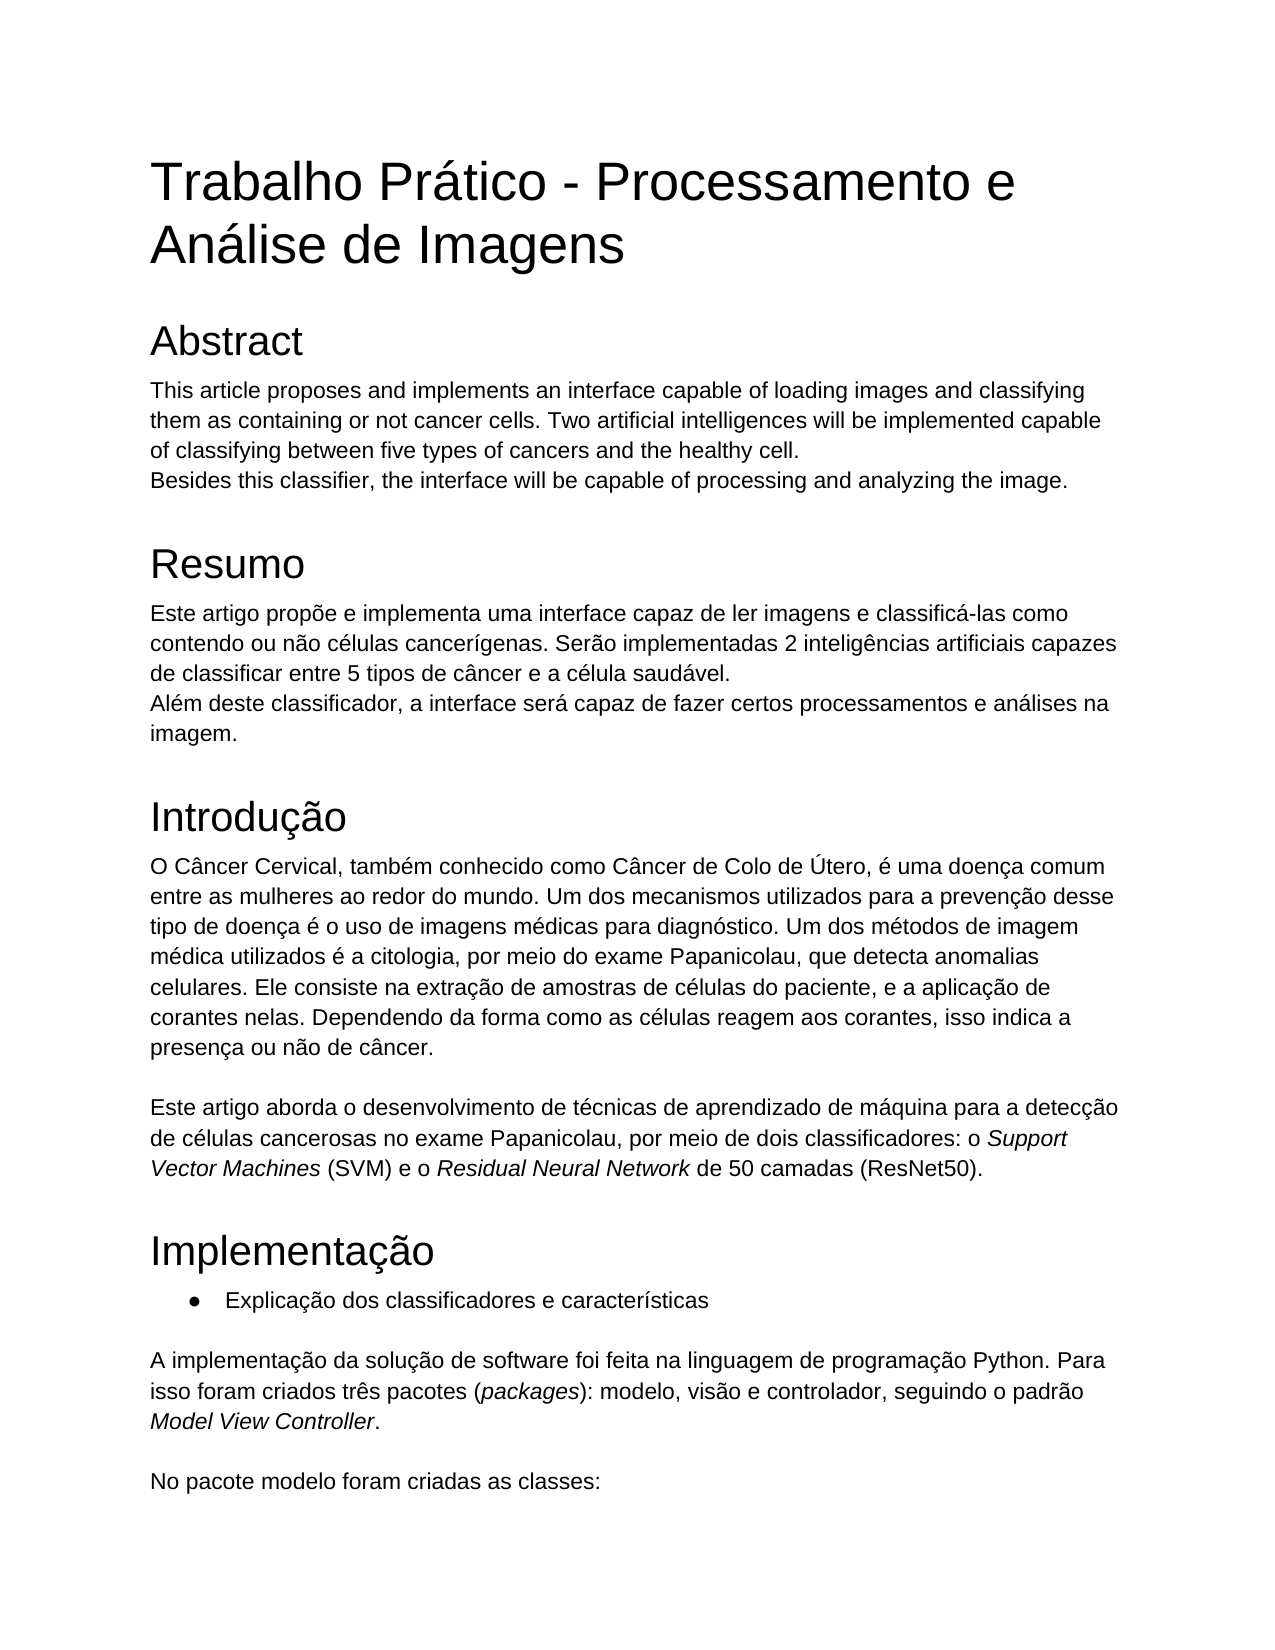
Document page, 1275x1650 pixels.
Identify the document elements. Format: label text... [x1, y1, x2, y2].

text A implementação da solução de software foi feita na linguagem de programação Python. Para isso foram criados três pacotes (packages): modelo, visão e controlador, seguindo o padrão Model View Controller. [150, 1347, 1125, 1434]
text Além deste classificador, a interface será capaz de fazer certos processamentos e análises na imagem. [150, 690, 1125, 747]
subtitle Abstract [150, 316, 1125, 364]
text Este artigo propõe e implementa uma interface capaz de ler imagens e classificá-las como contendo ou não células cancerígenas. Serão implementadas 2 inteligências artificiais capazes de classificar entre 5 tipos de câncer e a célula saudável. [150, 599, 1125, 686]
text No pacote modelo foram criadas as classes: [150, 1468, 1125, 1495]
subtitle Implementação [150, 1227, 1125, 1274]
text Este artigo aborda o desenvolvimento de técnicas de aprendizado de máquina para a detecção de células cancerosas no exame Papanicolau, por meio de dois classificadores: o Support Vector Machines (SVM) e o Residual Neural Network de 50 camadas (ResNet50). [150, 1094, 1125, 1181]
text O Câncer Cervical, também conhecido como Câncer de Colo de Útero, é uma doença comum entre as mulheres ao redor do mundo. Um dos mecanismos utilizados para a prevenção desse tipo de doença é o uso de imagens médicas para diagnóstico. Um dos métodos de imagem médica utilizados é a citologia, por meio do exame Papanicolau, que detecta anomalias celulares. Ele consiste na extração de amostras de células do paciente, e a aplicação de corantes nelas. Dependendo da forma como as células reagem aos corantes, isso indica a presença ou não de câncer. [150, 853, 1125, 1060]
title Trabalho Prático - Processamento e Análise de Imagens [150, 150, 1125, 274]
subtitle Resumo [150, 539, 1125, 587]
text Besides this classifier, the interface will be capable of processing and analyzing the image. [150, 467, 1125, 494]
list Explicação dos classificadores e características [187, 1287, 1125, 1313]
text This article proposes and implements an interface capable of loading images and classifying them as containing or not cancer cells. Two artificial intelligences will be implemented capable of classifying between five types of cancers and the healthy cell. [150, 377, 1125, 463]
subtitle Introdução [150, 792, 1125, 840]
